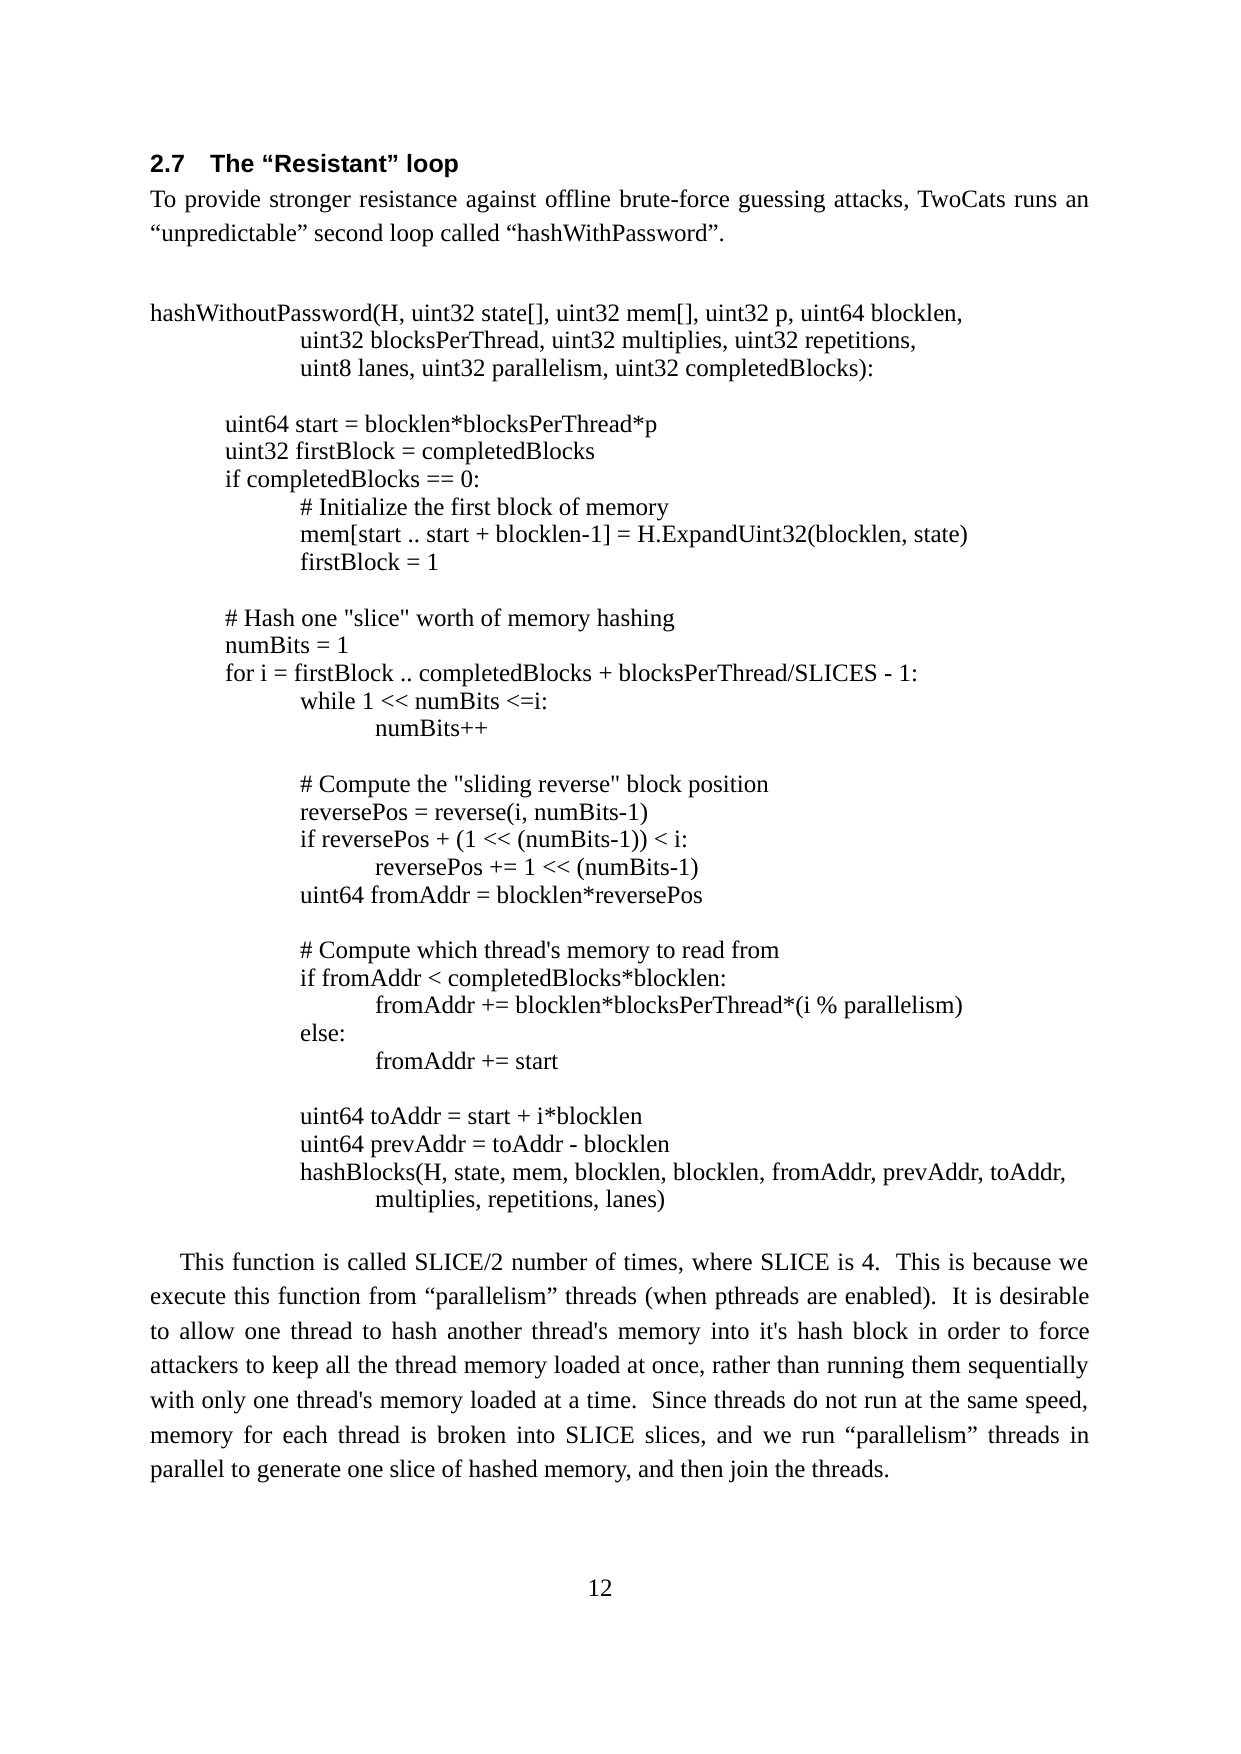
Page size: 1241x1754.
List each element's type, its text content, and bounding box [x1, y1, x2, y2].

text # Compute which thread's memory to read from [150, 936, 1091, 964]
text hashBlocks(H, state, mem, blocklen, blocklen, fromAddr, prevAddr, toAddr, [150, 1158, 1091, 1186]
text for i = firstBlock .. completedBlocks + blocksPerThread/SLICES - 1: [150, 659, 1091, 687]
text else: [150, 1019, 1091, 1047]
subtitle The “Resistant” loop [150, 150, 1091, 178]
text reversePos = reverse(i, numBits-1) [150, 798, 1091, 825]
text hashWithoutPassword(H, uint32 state[], uint32 mem[], uint32 p, uint64 blocklen, [150, 299, 1091, 327]
text This function is called SLICE/2 number of times, where SLICE is 4. This is because we execute this function from “parallelism” threads (when pthreads are enabled). It is desirable to allow one thread to hash another thread's memory into it's hash block in order to force attackers to keep all the thread memory loaded at once, rather than running them sequentially with only one thread's memory loaded at a time. Since threads do not run at the same speed, memory for each thread is broken into SLICE slices, and we run “parallelism” threads in parallel to generate one slice of hashed memory, and then join the threads. [150, 1248, 1091, 1483]
text fromAddr += start [150, 1047, 1091, 1075]
text if fromAddr < completedBlocks*blocklen: [150, 964, 1091, 992]
text reversePos += 1 << (numBits-1) [150, 853, 1091, 881]
text fromAddr += blocklen*blocksPerThread*(i % parallelism) [150, 992, 1091, 1019]
text if completedBlocks == 0: [150, 465, 1091, 493]
text uint64 fromAddr = blocklen*reversePos [150, 881, 1091, 908]
text uint64 start = blocklen*blocksPerThread*p [150, 410, 1091, 437]
text uint64 toAddr = start + i*blocklen [150, 1102, 1091, 1130]
text uint8 lanes, uint32 parallelism, uint32 completedBlocks): [150, 354, 1091, 382]
text uint32 firstBlock = completedBlocks [150, 437, 1091, 465]
text numBits++ [150, 714, 1091, 742]
text To provide stronger resistance against offline brute-force guessing attacks, TwoCats runs an “unpredictable” second loop called “hashWithPassword”. [150, 185, 1091, 247]
text firstBlock = 1 [150, 548, 1091, 576]
text while 1 << numBits <=i: [150, 687, 1091, 714]
text # Initialize the first block of memory [150, 493, 1091, 521]
text multiplies, repetitions, lanes) [150, 1186, 1091, 1213]
text uint32 blocksPerThread, uint32 multiplies, uint32 repetitions, [150, 327, 1091, 354]
text mem[start .. start + blocklen-1] = H.ExpandUint32(blocklen, state) [150, 521, 1091, 548]
text # Compute the "sliding reverse" block position [150, 770, 1091, 798]
text # Hash one "slice" worth of memory hashing [150, 604, 1091, 631]
text numBits = 1 [150, 631, 1091, 659]
text if reversePos + (1 << (numBits-1)) < i: [150, 825, 1091, 853]
text uint64 prevAddr = toAddr - blocklen [150, 1130, 1091, 1158]
